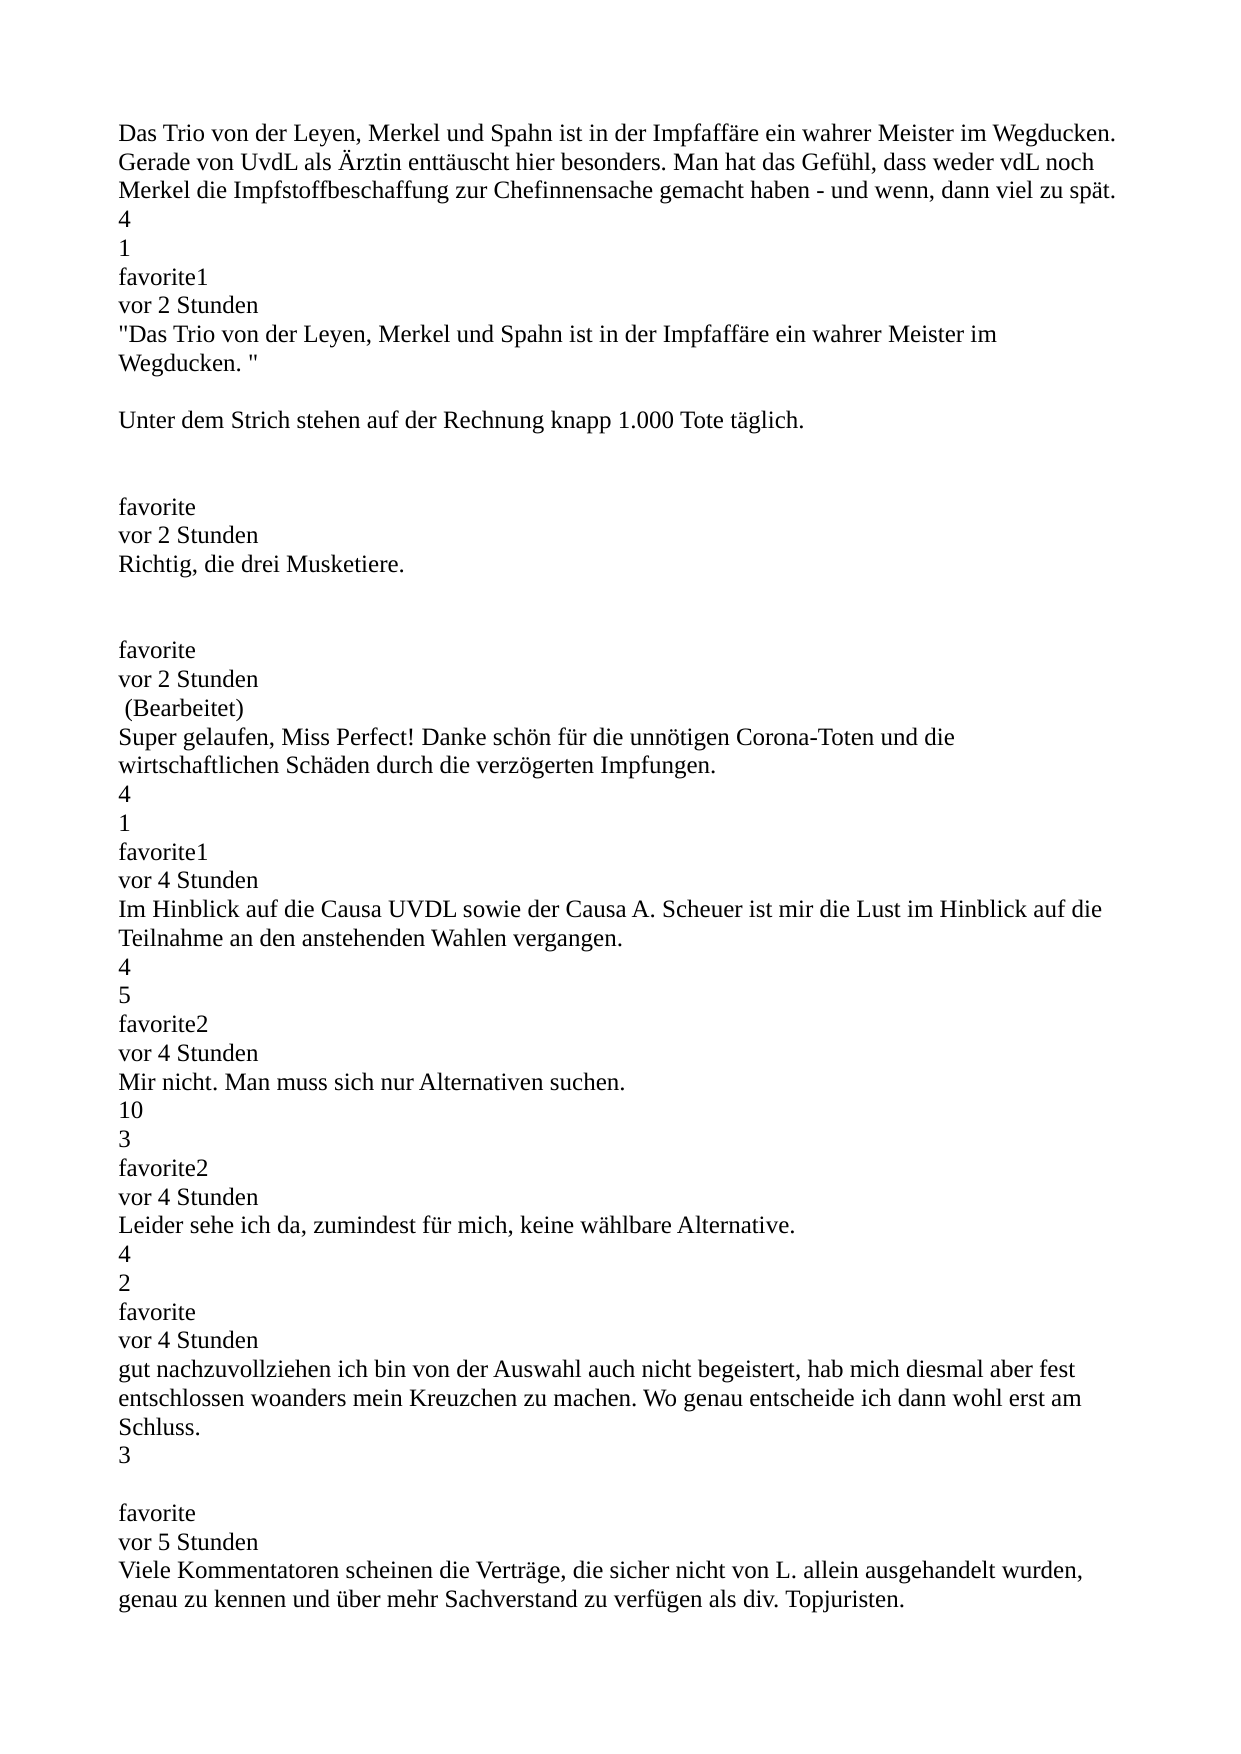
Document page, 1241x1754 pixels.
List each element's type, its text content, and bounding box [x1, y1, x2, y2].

text 4 [118, 204, 1122, 233]
text Super gelaufen, Miss Perfect! Danke schön für die unnötigen Corona-Toten und die wirtschaftlichen Schäden durch die verzögerten Impfungen. [118, 722, 1122, 779]
text Richtig, die drei Musketiere. [118, 549, 1122, 578]
text favorite [118, 1498, 1122, 1527]
text 4 [118, 1239, 1122, 1268]
text 3 [118, 1441, 1122, 1469]
text 4 [118, 779, 1122, 808]
text favorite [118, 492, 1122, 521]
text favorite1 [118, 837, 1122, 866]
text 1 [118, 808, 1122, 837]
text favorite2 [118, 1153, 1122, 1182]
text (Bearbeitet) [118, 693, 1122, 722]
text favorite [118, 636, 1122, 664]
text Viele Kommentatoren scheinen die Verträge, die sicher nicht von L. allein ausgehandelt wurden, genau zu kennen und über mehr Sachverstand zu verfügen als div. Topjuristen. [118, 1556, 1122, 1613]
text favorite [118, 1297, 1122, 1326]
text Unter dem Strich stehen auf der Rechnung knapp 1.000 Tote täglich. [118, 406, 1122, 434]
text vor 4 Stunden [118, 1182, 1122, 1211]
text 5 [118, 981, 1122, 1009]
text vor 4 Stunden [118, 1326, 1122, 1354]
text "Das Trio von der Leyen, Merkel und Spahn ist in der Impfaffäre ein wahrer Meister im Wegducken. " [118, 319, 1122, 377]
text vor 4 Stunden [118, 866, 1122, 894]
text 4 [118, 952, 1122, 981]
text 2 [118, 1268, 1122, 1297]
text favorite2 [118, 1009, 1122, 1038]
text vor 2 Stunden [118, 291, 1122, 319]
text 1 [118, 233, 1122, 262]
text vor 2 Stunden [118, 664, 1122, 693]
text vor 2 Stunden [118, 521, 1122, 549]
text Das Trio von der Leyen, Merkel und Spahn ist in der Impfaffäre ein wahrer Meister im Wegducken. Gerade von UvdL als Ärztin enttäuscht hier besonders. Man hat das Gefühl, dass weder vdL noch Merkel die Impfstoffbeschaffung zur Chefinnensache gemacht haben - und wenn, dann viel zu spät. [118, 118, 1122, 204]
text 10 [118, 1096, 1122, 1124]
text favorite1 [118, 262, 1122, 291]
text vor 5 Stunden [118, 1527, 1122, 1556]
text Mir nicht. Man muss sich nur Alternativen suchen. [118, 1067, 1122, 1096]
text gut nachzuvollziehen ich bin von der Auswahl auch nicht begeistert, hab mich diesmal aber fest entschlossen woanders mein Kreuzchen zu machen. Wo genau entscheide ich dann wohl erst am Schluss. [118, 1354, 1122, 1441]
text Leider sehe ich da, zumindest für mich, keine wählbare Alternative. [118, 1211, 1122, 1239]
text Im Hinblick auf die Causa UVDL sowie der Causa A. Scheuer ist mir die Lust im Hinblick auf die Teilnahme an den anstehenden Wahlen vergangen. [118, 894, 1122, 952]
text 3 [118, 1124, 1122, 1153]
text vor 4 Stunden [118, 1038, 1122, 1067]
